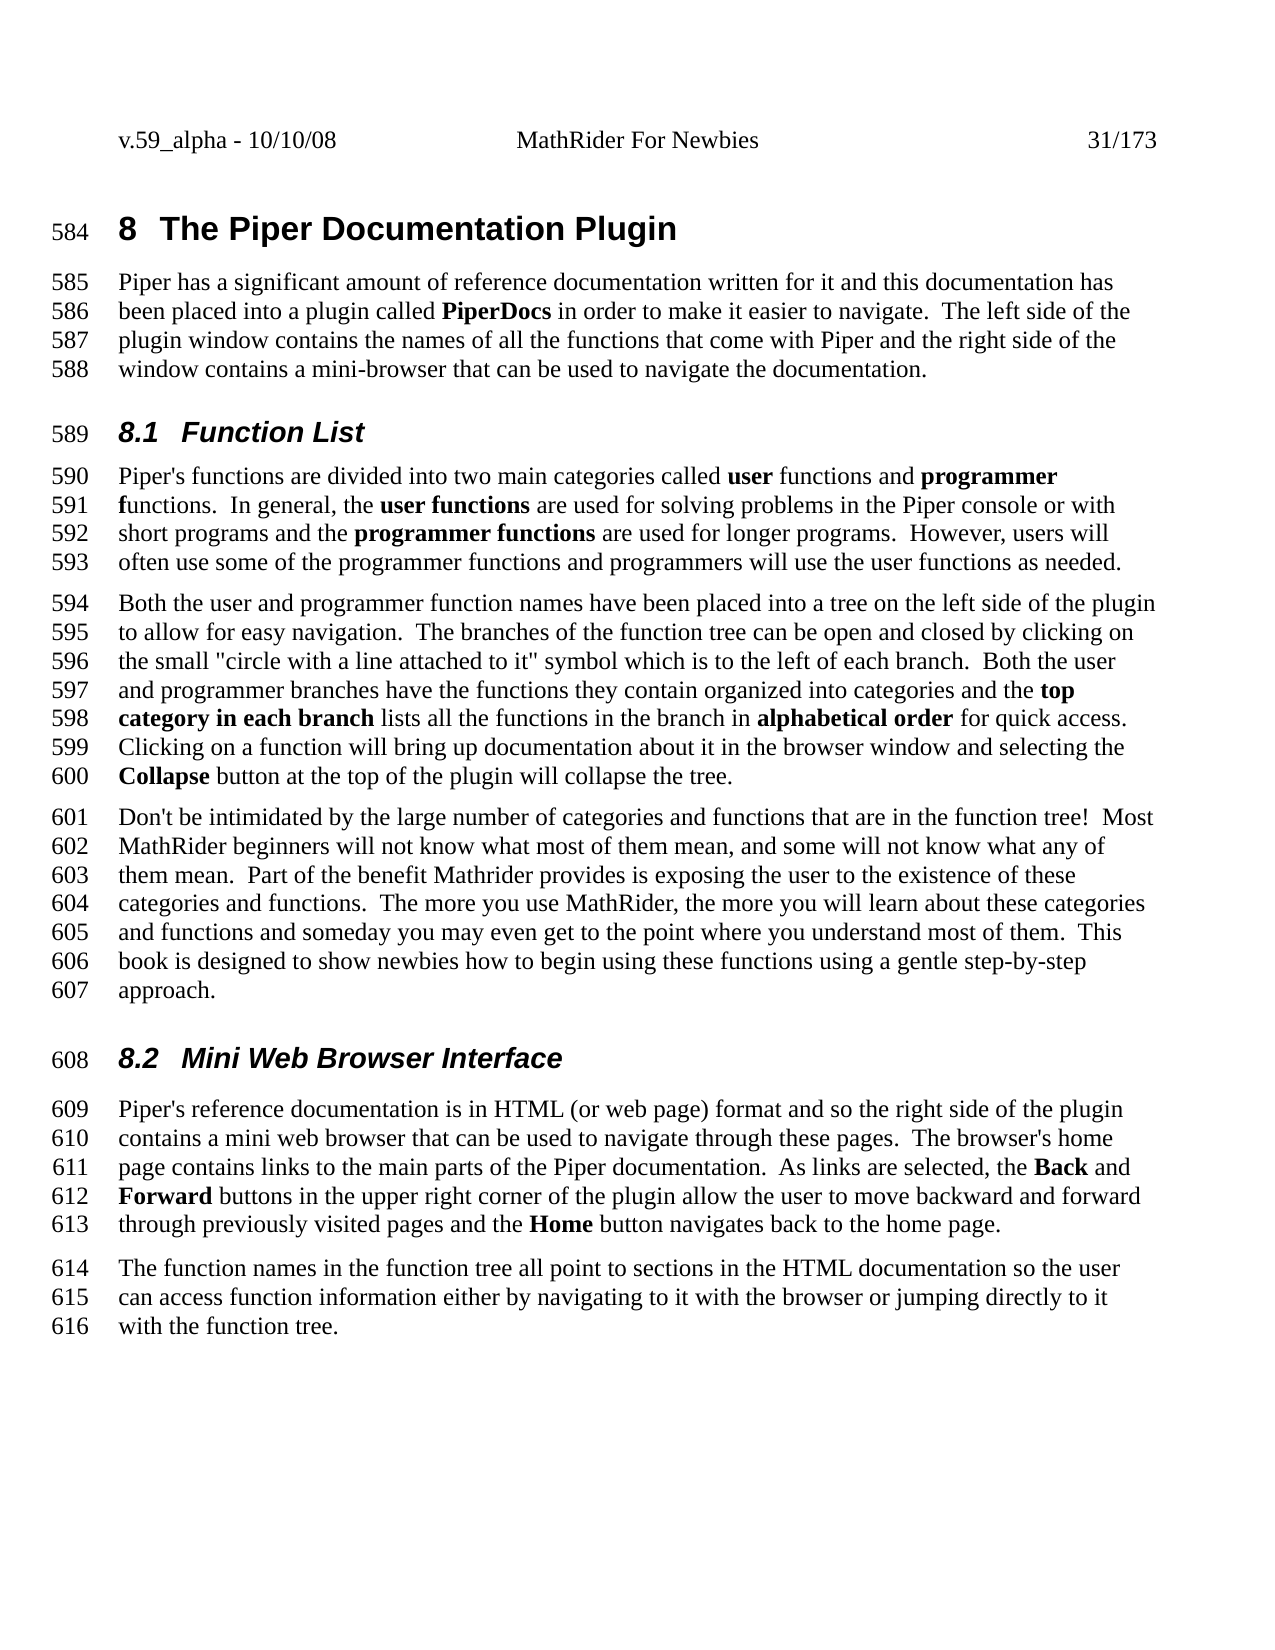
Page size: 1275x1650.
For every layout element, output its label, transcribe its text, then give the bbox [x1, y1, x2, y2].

subtitle Function List [118, 415, 1157, 448]
text Piper has a significant amount of reference documentation written for it and this documentation has been placed into a plugin called PiperDocs in order to make it easier to navigate. The left side of the plugin window contains the names of all the functions that come with Piper and the right side of the window contains a mini-browser that can be used to navigate the documentation. [118, 267, 1157, 382]
text Don't be intimidated by the large number of categories and functions that are in the function tree! Most MathRider beginners will not know what most of them mean, and some will not know what any of them mean. Part of the benefit Mathrider provides is exposing the user to the existence of these categories and functions. The more you use MathRider, the more you will learn about these categories and functions and someday you may even get to the point where you understand most of them. This book is designed to show newbies how to begin using these functions using a gentle step-by-step approach. [118, 802, 1157, 1003]
text Piper's reference documentation is in HTML (or web page) format and so the right side of the plugin contains a mini web browser that can be used to navigate through these pages. The browser's home page contains links to the main parts of the Piper documentation. As links are selected, the Back and Forward buttons in the upper right corner of the plugin allow the user to move backward and forward through previously visited pages and the Home button navigates back to the home page. [118, 1094, 1157, 1238]
text Both the user and programmer function names have been placed into a tree on the left side of the plugin to allow for easy navigation. The branches of the function tree can be open and closed by clicking on the small "circle with a line attached to it" symbol which is to the left of each branch. Both the user and programmer branches have the functions they contain organized into categories and the top category in each branch lists all the functions in the branch in alphabetical order for quick access. Clicking on a function will bring up documentation about it in the browser window and selecting the Collapse button at the top of the plugin will collapse the tree. [118, 588, 1157, 790]
subtitle The Piper Documentation Plugin [118, 209, 1157, 247]
subtitle Mini Web Browser Interface [118, 1041, 1157, 1074]
text The function names in the function tree all point to sections in the HTML documentation so the user can access function information either by navigating to it with the browser or jumping directly to it with the function tree. [118, 1253, 1157, 1339]
text Piper's functions are divided into two main categories called user functions and programmer functions. In general, the user functions are used for solving problems in the Piper console or with short programs and the programmer functions are used for longer programs. However, users will often use some of the programmer functions and programmers will use the user functions as needed. [118, 461, 1157, 576]
